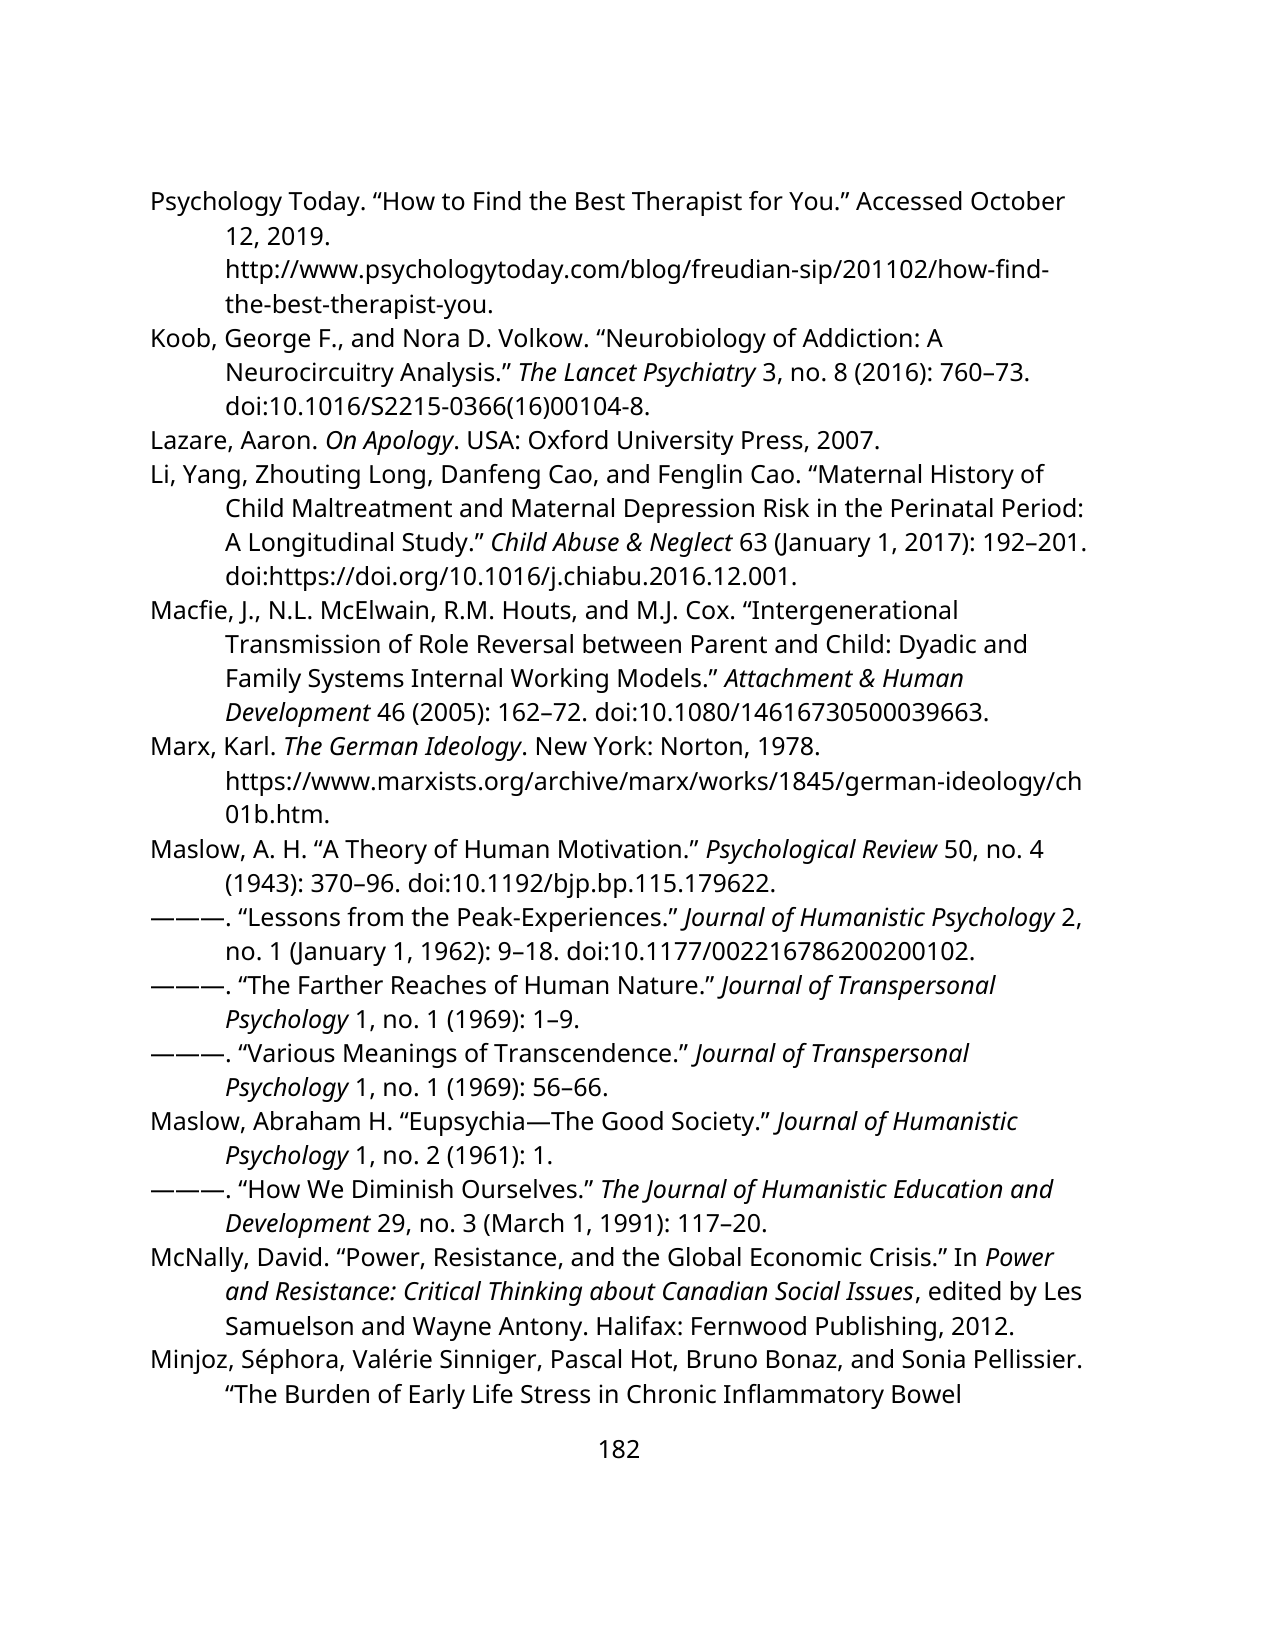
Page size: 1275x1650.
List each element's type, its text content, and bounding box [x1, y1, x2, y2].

text Psychology Today. “How to Find the Best Therapist for You.” Accessed October 12, 2019. http://www.psychologytoday.com/blog/freudian-sip/201102/how-find-the-best-therapist-you. [150, 184, 1087, 320]
text ———. “How We Diminish Ourselves.” The Journal of Humanistic Education and Development 29, no. 3 (March 1, 1991): 117–20. [150, 1172, 1087, 1240]
text ———. “Various Meanings of Transcendence.” Journal of Transpersonal Psychology 1, no. 1 (1969): 56–66. [150, 1036, 1087, 1104]
text Koob, George F., and Nora D. Volkow. “Neurobiology of Addiction: A Neurocircuitry Analysis.” The Lancet Psychiatry 3, no. 8 (2016): 760–73. doi:10.1016/S2215-0366(16)00104-8. [150, 320, 1087, 422]
text Lazare, Aaron. On Apology. USA: Oxford University Press, 2007. [150, 422, 1087, 457]
text ———. “Lessons from the Peak-Experiences.” Journal of Humanistic Psychology 2, no. 1 (January 1, 1962): 9–18. doi:10.1177/002216786200200102. [150, 899, 1087, 967]
text ———. “The Farther Reaches of Human Nature.” Journal of Transpersonal Psychology 1, no. 1 (1969): 1–9. [150, 967, 1087, 1036]
text Li, Yang, Zhouting Long, Danfeng Cao, and Fenglin Cao. “Maternal History of Child Maltreatment and Maternal Depression Risk in the Perinatal Period: A Longitudinal Study.” Child Abuse & Neglect 63 (January 1, 2017): 192–201. doi:https://doi.org/10.1016/j.chiabu.2016.12.001. [150, 457, 1087, 593]
text Minjoz, Séphora, Valérie Sinniger, Pascal Hot, Bruno Bonaz, and Sonia Pellissier. “The Burden of Early Life Stress in Chronic Inflammatory Bowel [150, 1342, 1087, 1410]
text Marx, Karl. The German Ideology. New York: Norton, 1978. https://www.marxists.org/archive/marx/works/1845/german-ideology/ch01b.htm. [150, 729, 1087, 831]
text Maslow, Abraham H. “Eupsychia—The Good Society.” Journal of Humanistic Psychology 1, no. 2 (1961): 1. [150, 1104, 1087, 1172]
text Macfie, J., N.L. McElwain, R.M. Houts, and M.J. Cox. “Intergenerational Transmission of Role Reversal between Parent and Child: Dyadic and Family Systems Internal Working Models.” Attachment & Human Development 46 (2005): 162–72. doi:10.1080/14616730500039663. [150, 593, 1087, 729]
text McNally, David. “Power, Resistance, and the Global Economic Crisis.” In Power and Resistance: Critical Thinking about Canadian Social Issues, edited by Les Samuelson and Wayne Antony. Halifax: Fernwood Publishing, 2012. [150, 1240, 1087, 1342]
text Maslow, A. H. “A Theory of Human Motivation.” Psychological Review 50, no. 4 (1943): 370–96. doi:10.1192/bjp.bp.115.179622. [150, 831, 1087, 899]
